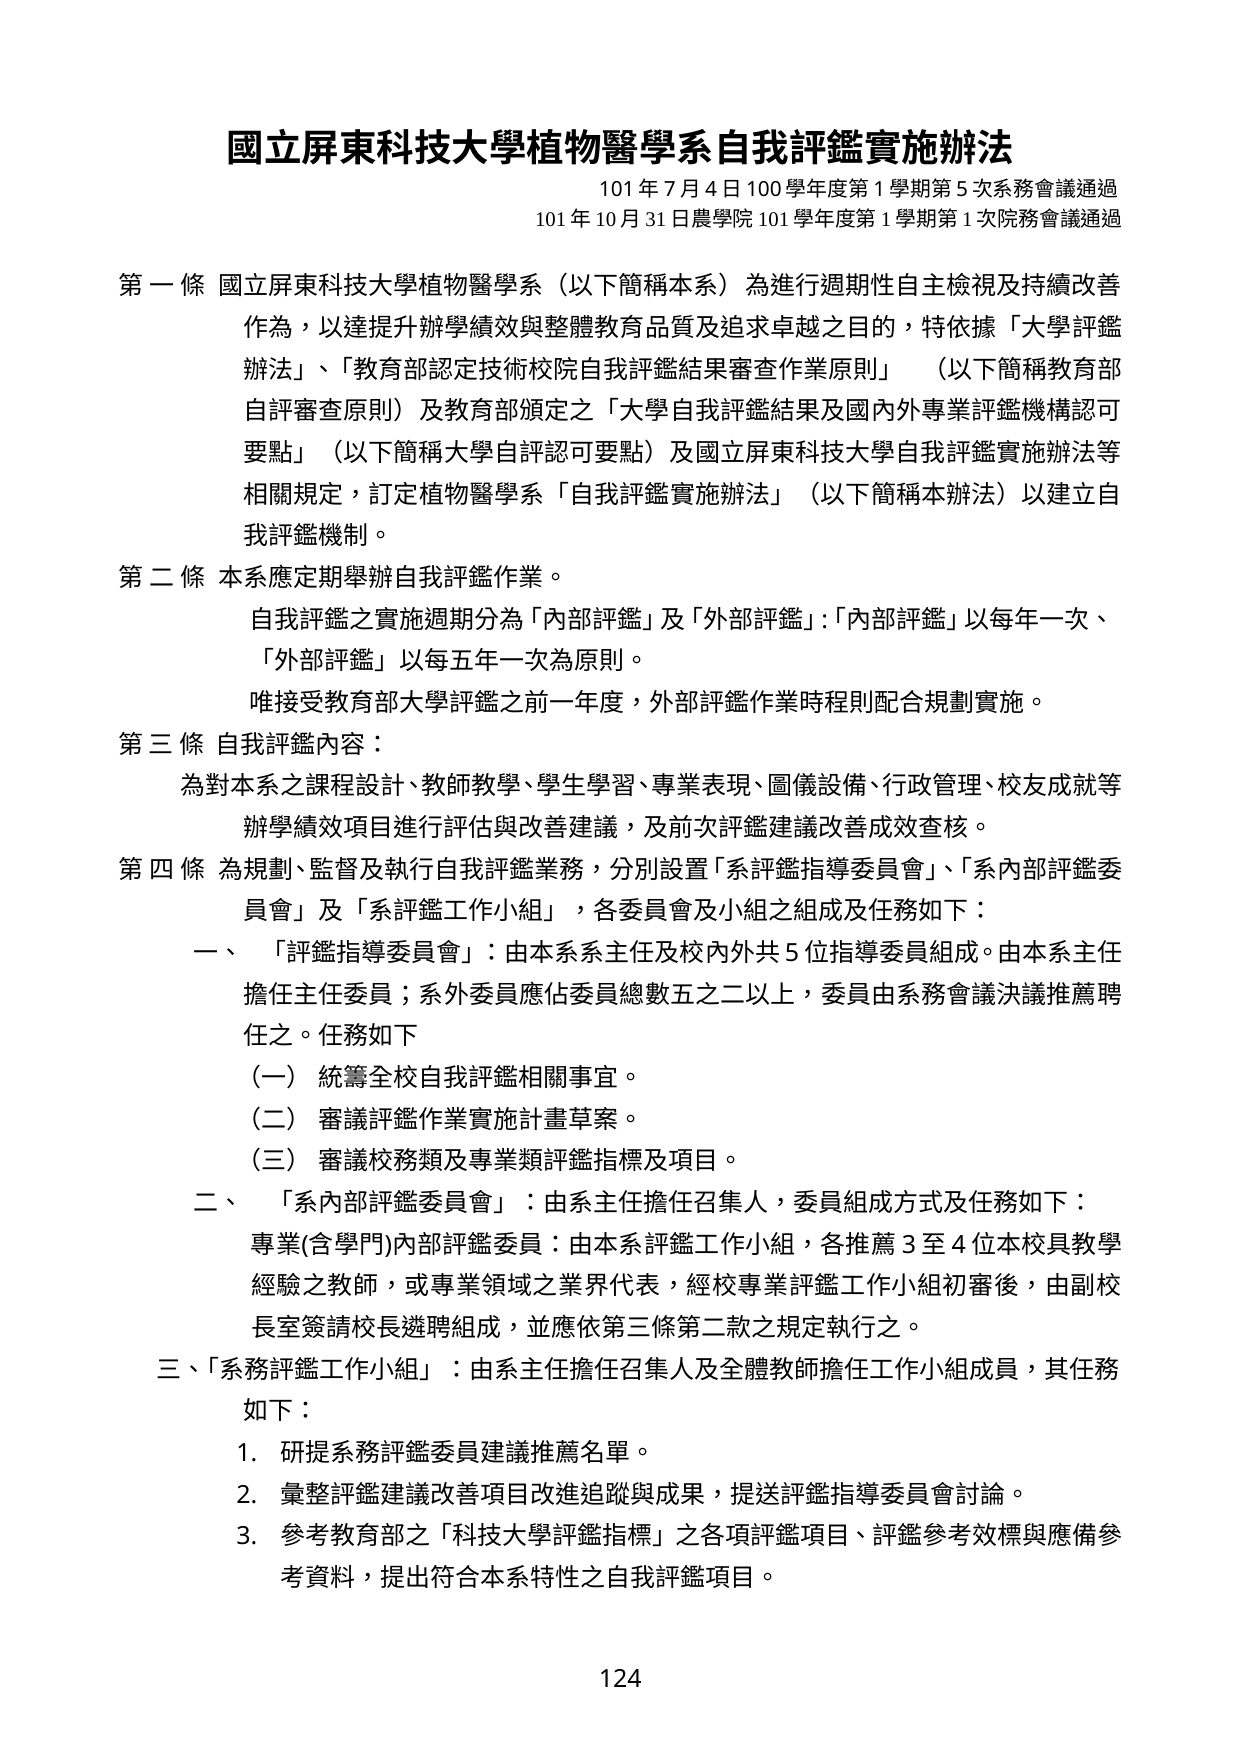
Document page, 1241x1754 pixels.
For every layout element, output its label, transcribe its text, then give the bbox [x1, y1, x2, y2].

list 「系內部評鑑委員會」：由系主任擔任召集人，委員組成方式及任務如下： [193, 1178, 1122, 1220]
text 三、「系務評鑑工作小組」：由系主任擔任召集人及全體教師擔任工作小組成員，其任務如下： [118, 1345, 1122, 1428]
list 研提系務評鑑委員建議推薦名單。 [236, 1428, 1122, 1470]
text 為對本系之課程設計、教師教學、學生學習、專業表現、圖儀設備、行政管理、校友成就等辦學績效項目進行評估與改善建議，及前次評鑑建議改善成效查核。 [118, 761, 1122, 845]
list 統籌全校自我評鑑相關事宜。 [236, 1053, 1122, 1095]
list 參考教育部之「科技大學評鑑指標」之各項評鑑項目、評鑑參考效標與應備參考資料，提出符合本系特性之自我評鑑項目。 [236, 1511, 1122, 1595]
list 彙整評鑑建議改善項目改進追蹤與成果，提送評鑑指導委員會討論。 [236, 1470, 1122, 1511]
text 101年7月4日100學年度第1學期第5次系務會議通過 [118, 172, 1118, 203]
list 審議評鑑作業實施計畫草案。 [236, 1095, 1122, 1136]
text 第 二 條 本系應定期舉辦自我評鑑作業。 [118, 553, 1122, 595]
text 自我評鑑之實施週期分為「內部評鑑」及「外部評鑑」:「內部評鑑」以每年一次、「外部評鑑」以每五年一次為原則。 [249, 595, 1122, 678]
text 101年10月31日農學院101學年度第1學期第1次院務會議通過 [118, 203, 1122, 233]
list 「評鑑指導委員會」：由本系系主任及校內外共5位指導委員組成。由本系主任擔任主任委員；系外委員應佔委員總數五之二以上，委員由系務會議決議推薦聘任之。任務如下 [193, 928, 1122, 1053]
text 唯接受教育部大學評鑑之前一年度，外部評鑑作業時程則配合規劃實施。 [249, 678, 1122, 720]
text 第 一 條 國立屏東科技大學植物醫學系（以下簡稱本系）為進行週期性自主檢視及持續改善作為，以達提升辦學績效與整體教育品質及追求卓越之目的，特依據「大學評鑑辦法」、「教育部認定技術校院自我評鑑結果審查作業原則」（以下簡稱教育部自評審查原則）及教育部頒定之「大學自我評鑑結果及國內外專業評鑑機構認可要點」（以下簡稱大學自評認可要點）及國立屏東科技大學自我評鑑實施辦法等相關規定，訂定植物醫學系「自我評鑑實施辦法」（以下簡稱本辦法）以建立自我評鑑機制。 [118, 261, 1122, 553]
text 第 三 條 自我評鑑內容： [118, 720, 1122, 761]
text 第 四 條 為規劃、監督及執行自我評鑑業務，分別設置「系評鑑指導委員會」、「系內部評鑑委員會」及「系評鑑工作小組」，各委員會及小組之組成及任務如下： [118, 845, 1122, 928]
text 專業(含學門)內部評鑑委員：由本系評鑑工作小組，各推薦3至4位本校具教學經驗之教師，或專業領域之業界代表，經校專業評鑑工作小組初審後，由副校長室簽請校長遴聘組成，並應依第三條第二款之規定執行之。 [251, 1220, 1122, 1345]
list 審議校務類及專業類評鑑指標及項目。 [236, 1136, 1122, 1178]
text 國立屏東科技大學植物醫學系自我評鑑實施辦法 [118, 118, 1122, 172]
